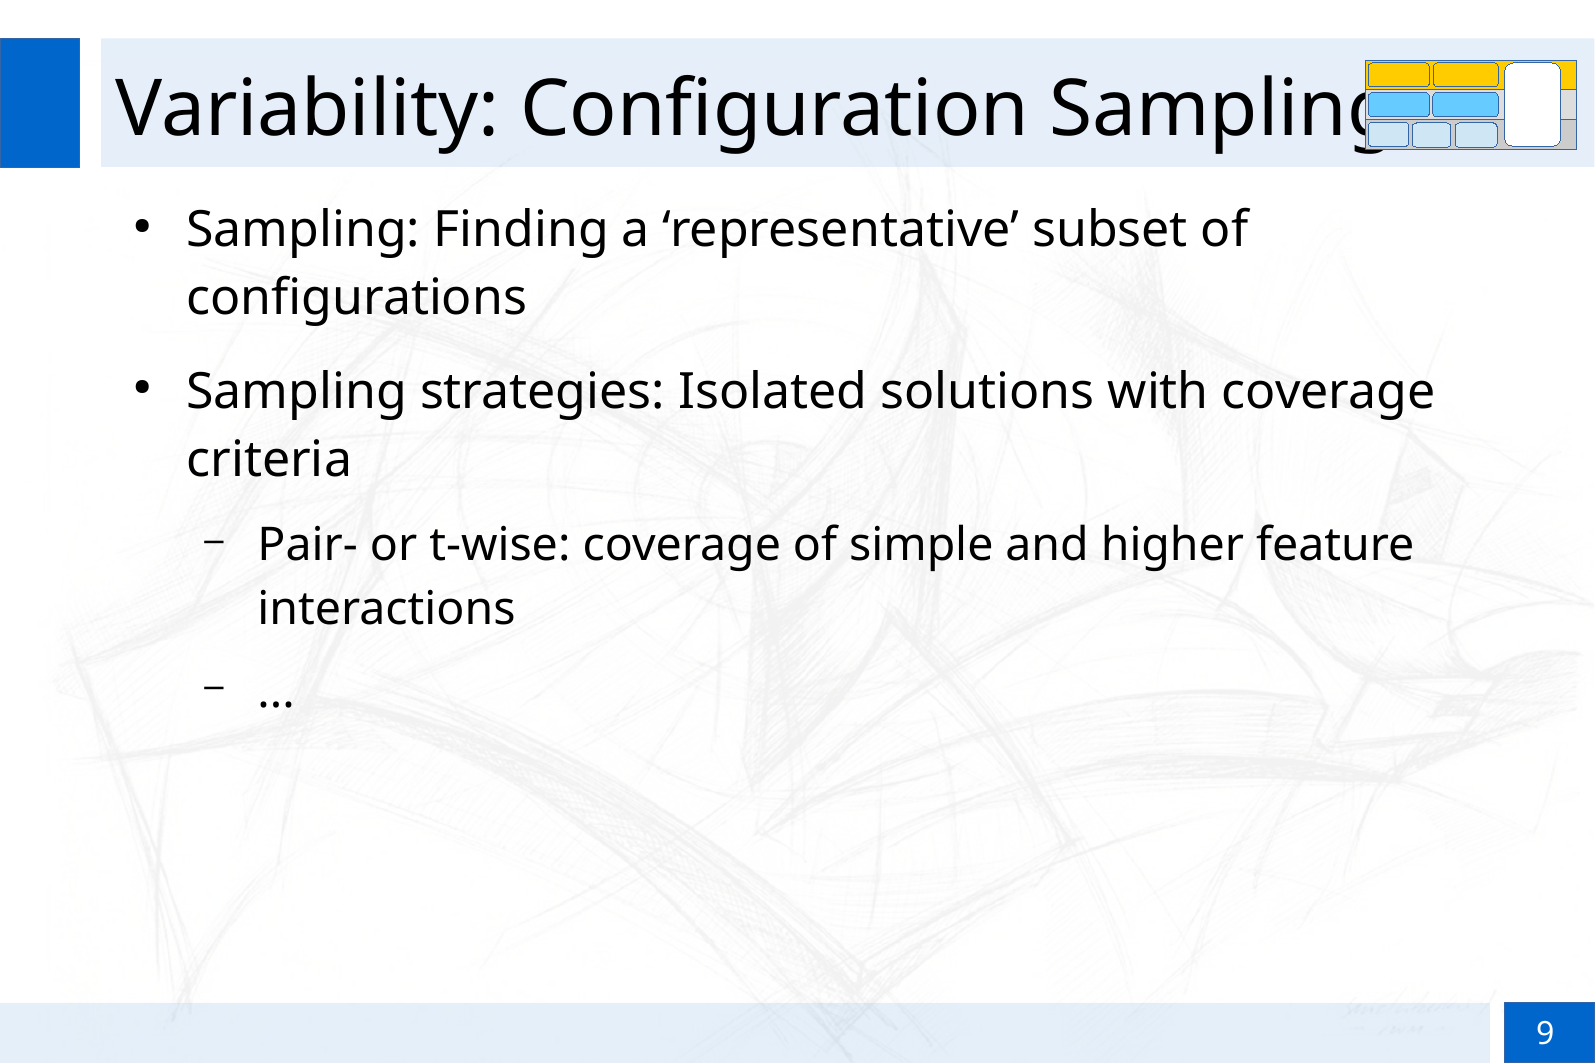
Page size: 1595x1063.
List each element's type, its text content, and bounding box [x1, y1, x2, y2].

list Sampling: Finding a ‘representative’ subset of configurations Sampling strategies: Isolated solutions with coverage criteria Pair- or t-wise: coverage of simple and higher feature interactions ... [115, 192, 1515, 978]
text_box [1365, 60, 1577, 150]
title Variability: Configuration Sampling [115, 42, 1515, 168]
